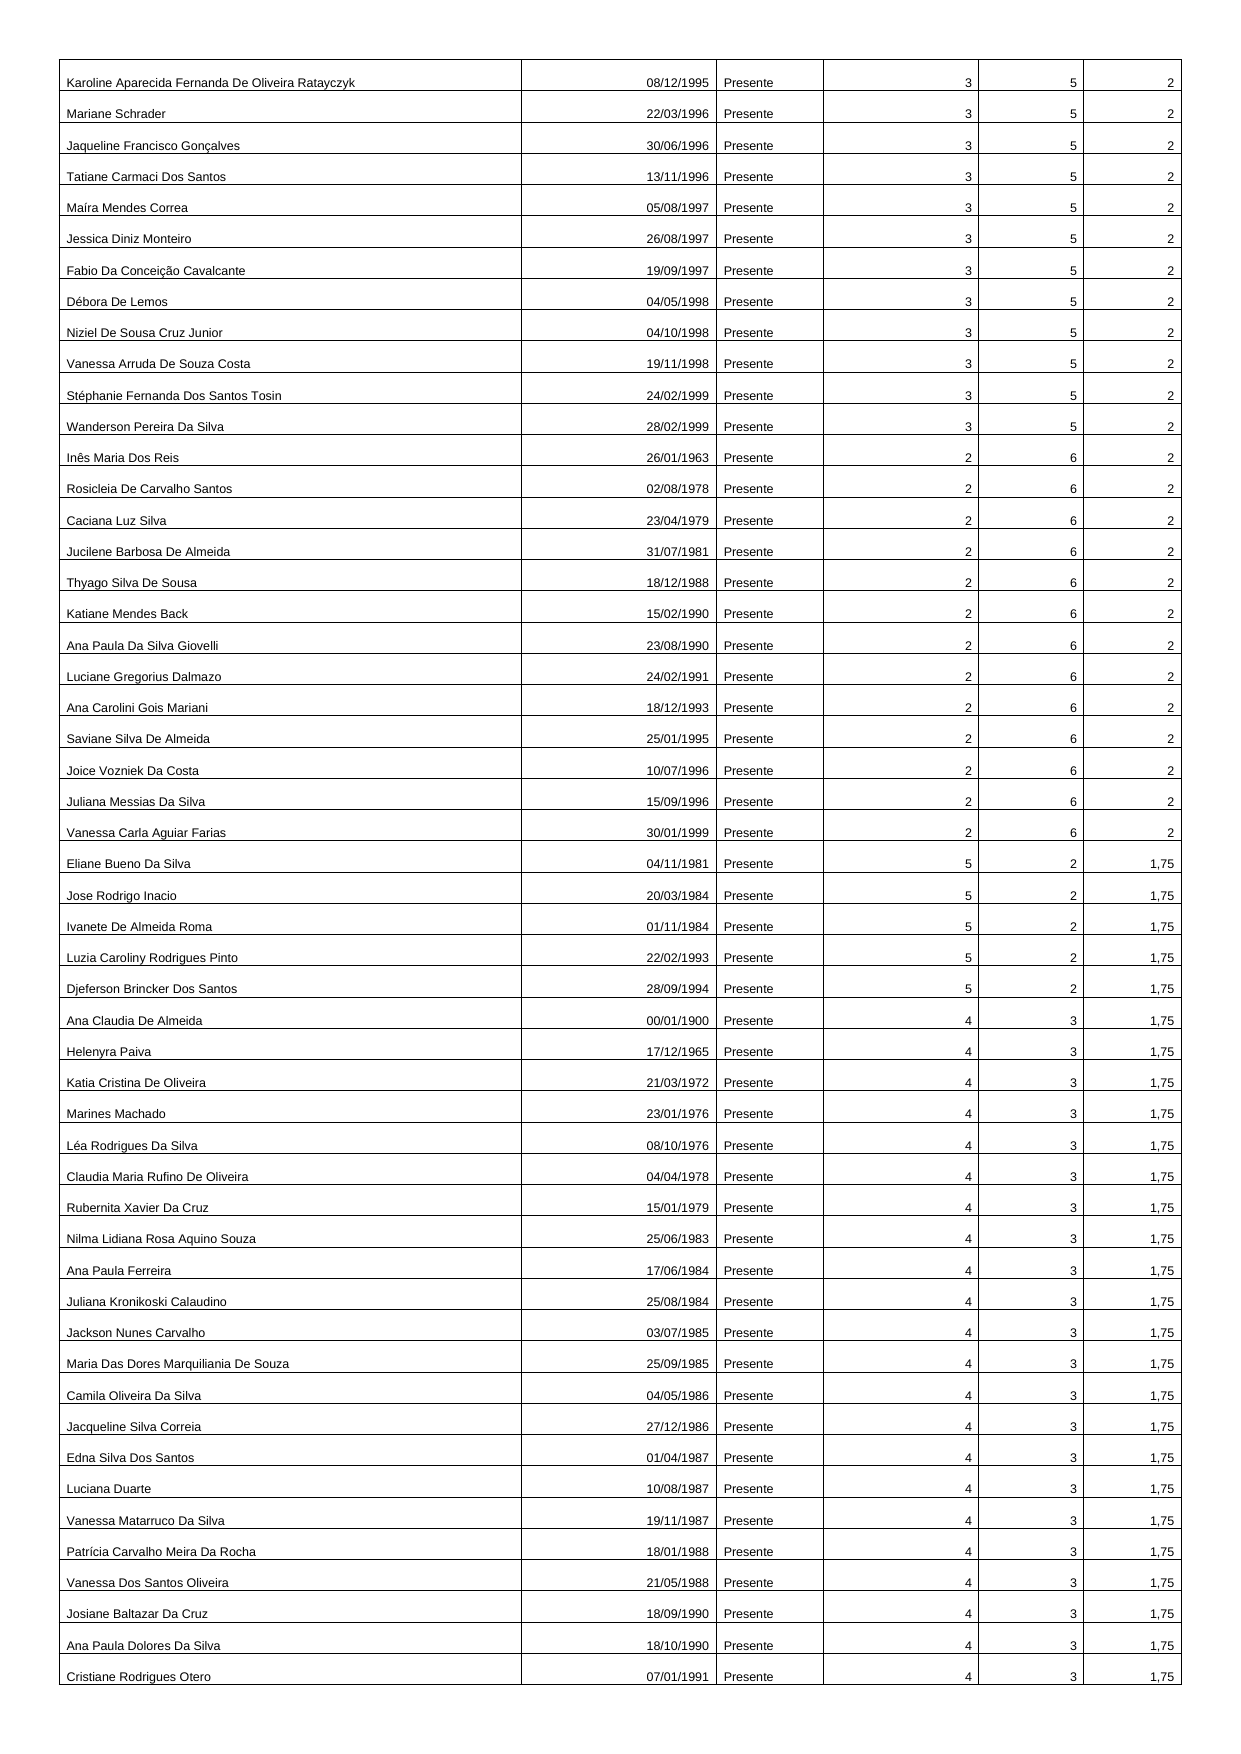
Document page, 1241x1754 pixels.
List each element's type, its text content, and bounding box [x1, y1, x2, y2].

table_cell 5 [979, 279, 1083, 309]
table_cell 2 [824, 654, 978, 684]
table_cell Nilma Lidiana Rosa Aquino Souza [60, 1216, 521, 1247]
table_cell 5 [979, 123, 1083, 153]
table_cell Claudia Maria Rufino De Oliveira [60, 1154, 521, 1184]
table_cell 6 [979, 435, 1083, 465]
table_cell 2 [1084, 123, 1181, 153]
table_cell 3 [979, 1529, 1083, 1559]
table_cell Presente [717, 1029, 823, 1059]
table_cell 6 [979, 591, 1083, 622]
table_cell 05/08/1997 [522, 185, 716, 215]
table_cell 3 [979, 1060, 1083, 1090]
table_cell 25/06/1983 [522, 1216, 716, 1247]
table_cell 3 [979, 1185, 1083, 1215]
table_cell Jose Rodrigo Inacio [60, 873, 521, 903]
table_cell 2 [1084, 279, 1181, 309]
table_cell 2 [1084, 154, 1181, 184]
table_cell 4 [824, 1185, 978, 1215]
table_cell 3 [824, 373, 978, 403]
table_cell 6 [979, 498, 1083, 528]
table_cell 23/01/1976 [522, 1091, 716, 1122]
table_cell Ivanete De Almeida Roma [60, 904, 521, 934]
table_cell Presente [717, 779, 823, 809]
table_cell Ana Carolini Gois Mariani [60, 685, 521, 715]
table_cell 6 [979, 654, 1083, 684]
table_cell Rubernita Xavier Da Cruz [60, 1185, 521, 1215]
table_cell Presente [717, 1091, 823, 1122]
table_cell Presente [717, 310, 823, 340]
table_cell 01/11/1984 [522, 904, 716, 934]
table_cell Presente [717, 123, 823, 153]
table_cell 26/08/1997 [522, 216, 716, 247]
table_cell 25/08/1984 [522, 1279, 716, 1309]
table_cell 15/02/1990 [522, 591, 716, 622]
table_cell 3 [979, 1560, 1083, 1590]
table_cell 20/03/1984 [522, 873, 716, 903]
table_cell 3 [824, 154, 978, 184]
table_cell 1,75 [1084, 1154, 1181, 1184]
table_cell 17/06/1984 [522, 1248, 716, 1278]
table_cell Jackson Nunes Carvalho [60, 1310, 521, 1340]
table_cell 5 [824, 935, 978, 965]
table_cell Thyago Silva De Sousa [60, 560, 521, 590]
table_cell 04/05/1986 [522, 1373, 716, 1403]
table_cell 4 [824, 1248, 978, 1278]
table_cell 4 [824, 1373, 978, 1403]
table_cell 4 [824, 1654, 978, 1684]
table_cell Presente [717, 404, 823, 434]
table_cell Ana Paula Ferreira [60, 1248, 521, 1278]
table_cell 19/11/1998 [522, 341, 716, 372]
table_cell Luciana Duarte [60, 1466, 521, 1497]
table_cell 2 [824, 435, 978, 465]
table_cell 5 [979, 341, 1083, 372]
table_cell 2 [979, 904, 1083, 934]
table_cell Presente [717, 248, 823, 278]
table_cell Tatiane Carmaci Dos Santos [60, 154, 521, 184]
table_cell 3 [824, 310, 978, 340]
table_cell 04/04/1978 [522, 1154, 716, 1184]
table_cell 1,75 [1084, 1591, 1181, 1622]
table_cell 3 [979, 1373, 1083, 1403]
table_cell 2 [1084, 404, 1181, 434]
table_cell Presente [717, 591, 823, 622]
table_cell Helenyra Paiva [60, 1029, 521, 1059]
table_cell Presente [717, 1654, 823, 1684]
table_cell Luzia Caroliny Rodrigues Pinto [60, 935, 521, 965]
table_cell 3 [979, 1248, 1083, 1278]
table_cell 1,75 [1084, 1466, 1181, 1497]
table_cell 3 [979, 998, 1083, 1028]
table_cell 31/07/1981 [522, 529, 716, 559]
table_cell 2 [1084, 748, 1181, 778]
table_cell 6 [979, 810, 1083, 840]
table_cell Katiane Mendes Back [60, 591, 521, 622]
table_cell 3 [979, 1310, 1083, 1340]
table_cell 6 [979, 748, 1083, 778]
table_cell 1,75 [1084, 1216, 1181, 1247]
table_cell 4 [824, 1404, 978, 1434]
table_cell 1,75 [1084, 1029, 1181, 1059]
table_cell 00/01/1900 [522, 998, 716, 1028]
table_cell 5 [979, 154, 1083, 184]
table_cell 4 [824, 1591, 978, 1622]
table_cell Eliane Bueno Da Silva [60, 841, 521, 872]
table_cell 2 [1084, 779, 1181, 809]
table_cell 1,75 [1084, 1623, 1181, 1653]
table_cell 24/02/1991 [522, 654, 716, 684]
table_cell 2 [824, 529, 978, 559]
table_cell 3 [824, 91, 978, 122]
table_cell Joice Vozniek Da Costa [60, 748, 521, 778]
table_cell 28/09/1994 [522, 966, 716, 997]
table_cell 1,75 [1084, 1341, 1181, 1372]
table_cell 23/08/1990 [522, 623, 716, 653]
table_cell Presente [717, 60, 823, 90]
table_cell 1,75 [1084, 1279, 1181, 1309]
table_cell Presente [717, 904, 823, 934]
table_cell Fabio Da Conceição Cavalcante [60, 248, 521, 278]
table_cell Presente [717, 623, 823, 653]
table_cell 2 [1084, 435, 1181, 465]
table_cell 4 [824, 998, 978, 1028]
table_cell 04/11/1981 [522, 841, 716, 872]
table_cell 18/12/1988 [522, 560, 716, 590]
table_cell 5 [824, 873, 978, 903]
table_cell 2 [1084, 60, 1181, 90]
table_cell 2 [1084, 248, 1181, 278]
table_cell 03/07/1985 [522, 1310, 716, 1340]
table_cell Presente [717, 873, 823, 903]
table_cell Wanderson Pereira Da Silva [60, 404, 521, 434]
table_cell Djeferson Brincker Dos Santos [60, 966, 521, 997]
table_cell Presente [717, 1279, 823, 1309]
table_cell 1,75 [1084, 873, 1181, 903]
table_cell 1,75 [1084, 1654, 1181, 1684]
table_cell 5 [979, 185, 1083, 215]
table_cell 2 [1084, 591, 1181, 622]
table_cell 18/01/1988 [522, 1529, 716, 1559]
table_cell 2 [1084, 466, 1181, 497]
table_cell 5 [979, 373, 1083, 403]
table_cell 2 [1084, 529, 1181, 559]
table_cell Presente [717, 810, 823, 840]
table_cell Saviane Silva De Almeida [60, 716, 521, 747]
table_cell Presente [717, 685, 823, 715]
table_cell 2 [1084, 91, 1181, 122]
table_cell 17/12/1965 [522, 1029, 716, 1059]
table_cell 24/02/1999 [522, 373, 716, 403]
table_cell 4 [824, 1123, 978, 1153]
table_cell 3 [824, 404, 978, 434]
table_cell 3 [979, 1029, 1083, 1059]
table_cell 6 [979, 560, 1083, 590]
table_cell 2 [1084, 185, 1181, 215]
table_cell 18/10/1990 [522, 1623, 716, 1653]
table_cell 2 [1084, 216, 1181, 247]
table_cell Presente [717, 1123, 823, 1153]
table_cell Presente [717, 1248, 823, 1278]
table_cell Camila Oliveira Da Silva [60, 1373, 521, 1403]
table_cell 1,75 [1084, 1185, 1181, 1215]
table_cell 08/12/1995 [522, 60, 716, 90]
table_cell 18/12/1993 [522, 685, 716, 715]
table_cell Presente [717, 1060, 823, 1090]
table_cell 2 [824, 623, 978, 653]
table_cell 4 [824, 1029, 978, 1059]
table_cell 2 [824, 748, 978, 778]
table_cell Vanessa Matarruco Da Silva [60, 1498, 521, 1528]
table_cell 3 [824, 185, 978, 215]
table_cell Presente [717, 1435, 823, 1465]
table_cell 10/07/1996 [522, 748, 716, 778]
table_cell 4 [824, 1529, 978, 1559]
table_cell 2 [824, 779, 978, 809]
table_cell 5 [979, 60, 1083, 90]
table_cell Presente [717, 1466, 823, 1497]
table_cell 2 [1084, 341, 1181, 372]
table_cell 3 [979, 1216, 1083, 1247]
table_cell 1,75 [1084, 841, 1181, 872]
table_cell 2 [1084, 373, 1181, 403]
table_cell 25/01/1995 [522, 716, 716, 747]
table_cell 3 [979, 1091, 1083, 1122]
table_cell Presente [717, 1185, 823, 1215]
table_cell 21/05/1988 [522, 1560, 716, 1590]
table_cell 30/06/1996 [522, 123, 716, 153]
table_cell 1,75 [1084, 998, 1181, 1028]
table_cell 2 [979, 841, 1083, 872]
table_cell 3 [979, 1154, 1083, 1184]
table_cell 3 [979, 1591, 1083, 1622]
table_cell Rosicleia De Carvalho Santos [60, 466, 521, 497]
table_cell 6 [979, 685, 1083, 715]
table_cell Presente [717, 966, 823, 997]
table_cell Vanessa Arruda De Souza Costa [60, 341, 521, 372]
table_cell 1,75 [1084, 1248, 1181, 1278]
table_cell 4 [824, 1154, 978, 1184]
table_cell 02/08/1978 [522, 466, 716, 497]
table_cell Presente [717, 1341, 823, 1372]
table_cell Presente [717, 748, 823, 778]
table_cell 1,75 [1084, 1560, 1181, 1590]
table_cell 6 [979, 716, 1083, 747]
table_cell Presente [717, 1529, 823, 1559]
table_cell Presente [717, 341, 823, 372]
table_cell 6 [979, 623, 1083, 653]
table_cell 2 [1084, 685, 1181, 715]
table_cell 5 [979, 310, 1083, 340]
table_cell Josiane Baltazar Da Cruz [60, 1591, 521, 1622]
table_cell Presente [717, 1560, 823, 1590]
table_cell Inês Maria Dos Reis [60, 435, 521, 465]
table_cell Vanessa Carla Aguiar Farias [60, 810, 521, 840]
table_cell 2 [1084, 810, 1181, 840]
table_cell 2 [824, 685, 978, 715]
table_cell 5 [979, 91, 1083, 122]
table_cell 4 [824, 1498, 978, 1528]
table_cell 2 [979, 935, 1083, 965]
table_cell 2 [824, 716, 978, 747]
table_cell 5 [824, 966, 978, 997]
table_cell Mariane Schrader [60, 91, 521, 122]
table_cell Ana Paula Da Silva Giovelli [60, 623, 521, 653]
table_cell Caciana Luz Silva [60, 498, 521, 528]
table_cell 4 [824, 1466, 978, 1497]
table_cell 30/01/1999 [522, 810, 716, 840]
table_cell 3 [824, 216, 978, 247]
table_cell 26/01/1963 [522, 435, 716, 465]
table_cell 1,75 [1084, 1091, 1181, 1122]
table_cell 3 [824, 341, 978, 372]
table_cell 07/01/1991 [522, 1654, 716, 1684]
table_cell 3 [824, 60, 978, 90]
table_cell 01/04/1987 [522, 1435, 716, 1465]
table_cell Presente [717, 91, 823, 122]
table_cell 3 [824, 248, 978, 278]
table_cell Presente [717, 716, 823, 747]
table_cell Luciane Gregorius Dalmazo [60, 654, 521, 684]
table_cell 19/11/1987 [522, 1498, 716, 1528]
table_cell 3 [979, 1466, 1083, 1497]
table_cell Presente [717, 654, 823, 684]
table_cell Presente [717, 935, 823, 965]
table_cell 2 [1084, 654, 1181, 684]
table_cell 1,75 [1084, 1404, 1181, 1434]
table_cell Katia Cristina De Oliveira [60, 1060, 521, 1090]
table_cell Presente [717, 1310, 823, 1340]
table_cell 10/08/1987 [522, 1466, 716, 1497]
table_cell 1,75 [1084, 1060, 1181, 1090]
table_cell 1,75 [1084, 1529, 1181, 1559]
table_cell Presente [717, 560, 823, 590]
table_cell Jessica Diniz Monteiro [60, 216, 521, 247]
table_cell Niziel De Sousa Cruz Junior [60, 310, 521, 340]
table_cell 1,75 [1084, 1373, 1181, 1403]
table_cell 3 [979, 1623, 1083, 1653]
table_cell Jucilene Barbosa De Almeida [60, 529, 521, 559]
table_cell 3 [979, 1341, 1083, 1372]
table_cell Stéphanie Fernanda Dos Santos Tosin [60, 373, 521, 403]
table_cell 6 [979, 529, 1083, 559]
table_cell 22/03/1996 [522, 91, 716, 122]
table_cell Débora De Lemos [60, 279, 521, 309]
table_cell Juliana Kronikoski Calaudino [60, 1279, 521, 1309]
table_cell 3 [824, 279, 978, 309]
table_cell Patrícia Carvalho Meira Da Rocha [60, 1529, 521, 1559]
table_cell Presente [717, 216, 823, 247]
table_cell 6 [979, 466, 1083, 497]
table_cell 21/03/1972 [522, 1060, 716, 1090]
table_cell 3 [979, 1498, 1083, 1528]
table_cell 3 [979, 1123, 1083, 1153]
table_cell 1,75 [1084, 1435, 1181, 1465]
table_cell 5 [979, 216, 1083, 247]
table_cell 1,75 [1084, 904, 1181, 934]
table_cell 4 [824, 1060, 978, 1090]
table_cell 5 [824, 841, 978, 872]
table_cell 2 [824, 591, 978, 622]
table_cell 04/10/1998 [522, 310, 716, 340]
table_cell Maíra Mendes Correa [60, 185, 521, 215]
table_cell 15/09/1996 [522, 779, 716, 809]
table_cell 15/01/1979 [522, 1185, 716, 1215]
table_cell Presente [717, 1373, 823, 1403]
table_cell Jacqueline Silva Correia [60, 1404, 521, 1434]
table_cell 1,75 [1084, 1498, 1181, 1528]
table_cell 1,75 [1084, 1123, 1181, 1153]
table_cell 2 [1084, 716, 1181, 747]
table_cell Léa Rodrigues Da Silva [60, 1123, 521, 1153]
table_cell 23/04/1979 [522, 498, 716, 528]
table_cell Presente [717, 998, 823, 1028]
table_cell 2 [979, 873, 1083, 903]
table_cell 4 [824, 1341, 978, 1372]
table_cell Ana Claudia De Almeida [60, 998, 521, 1028]
table_cell Presente [717, 279, 823, 309]
table_cell Presente [717, 1498, 823, 1528]
table_cell Vanessa Dos Santos Oliveira [60, 1560, 521, 1590]
table_cell 6 [979, 779, 1083, 809]
table_cell 3 [979, 1279, 1083, 1309]
table_cell 2 [1084, 498, 1181, 528]
table_cell 5 [979, 404, 1083, 434]
table_cell 19/09/1997 [522, 248, 716, 278]
table_cell Presente [717, 185, 823, 215]
table_cell Presente [717, 373, 823, 403]
table_cell Presente [717, 1216, 823, 1247]
table_cell 1,75 [1084, 935, 1181, 965]
table_cell Presente [717, 529, 823, 559]
table_cell 18/09/1990 [522, 1591, 716, 1622]
table_cell 4 [824, 1091, 978, 1122]
table_cell 04/05/1998 [522, 279, 716, 309]
table_cell Presente [717, 1591, 823, 1622]
table_cell 3 [824, 123, 978, 153]
table_cell 4 [824, 1560, 978, 1590]
table_cell Presente [717, 841, 823, 872]
table_cell Maria Das Dores Marquiliania De Souza [60, 1341, 521, 1372]
table_cell 1,75 [1084, 966, 1181, 997]
table_cell Ana Paula Dolores Da Silva [60, 1623, 521, 1653]
table_cell Marines Machado [60, 1091, 521, 1122]
table_cell 2 [824, 498, 978, 528]
table_cell 1,75 [1084, 1310, 1181, 1340]
table_cell 2 [824, 560, 978, 590]
table_cell Presente [717, 1404, 823, 1434]
table_cell 22/02/1993 [522, 935, 716, 965]
table_cell 2 [1084, 560, 1181, 590]
table_cell 4 [824, 1623, 978, 1653]
table_cell 2 [1084, 623, 1181, 653]
table_cell 5 [979, 248, 1083, 278]
table_cell 2 [1084, 310, 1181, 340]
table_cell 3 [979, 1654, 1083, 1684]
table_cell 4 [824, 1216, 978, 1247]
table_cell 4 [824, 1310, 978, 1340]
table_cell Presente [717, 1154, 823, 1184]
table_cell 3 [979, 1404, 1083, 1434]
table_cell Cristiane Rodrigues Otero [60, 1654, 521, 1684]
table_cell Jaqueline Francisco Gonçalves [60, 123, 521, 153]
table_cell 4 [824, 1435, 978, 1465]
table_cell Karoline Aparecida Fernanda De Oliveira Ratayczyk [60, 60, 521, 90]
table_cell Presente [717, 435, 823, 465]
table_cell Presente [717, 466, 823, 497]
table_cell 25/09/1985 [522, 1341, 716, 1372]
table_cell 2 [824, 466, 978, 497]
table_cell Juliana Messias Da Silva [60, 779, 521, 809]
table_cell 28/02/1999 [522, 404, 716, 434]
table_cell Edna Silva Dos Santos [60, 1435, 521, 1465]
table_cell 2 [979, 966, 1083, 997]
table_cell 08/10/1976 [522, 1123, 716, 1153]
table_cell Presente [717, 1623, 823, 1653]
table_cell 3 [979, 1435, 1083, 1465]
table_cell Presente [717, 498, 823, 528]
table_cell 4 [824, 1279, 978, 1309]
table_cell 5 [824, 904, 978, 934]
table_cell 2 [824, 810, 978, 840]
table_cell Presente [717, 154, 823, 184]
table_cell 27/12/1986 [522, 1404, 716, 1434]
table_cell 13/11/1996 [522, 154, 716, 184]
